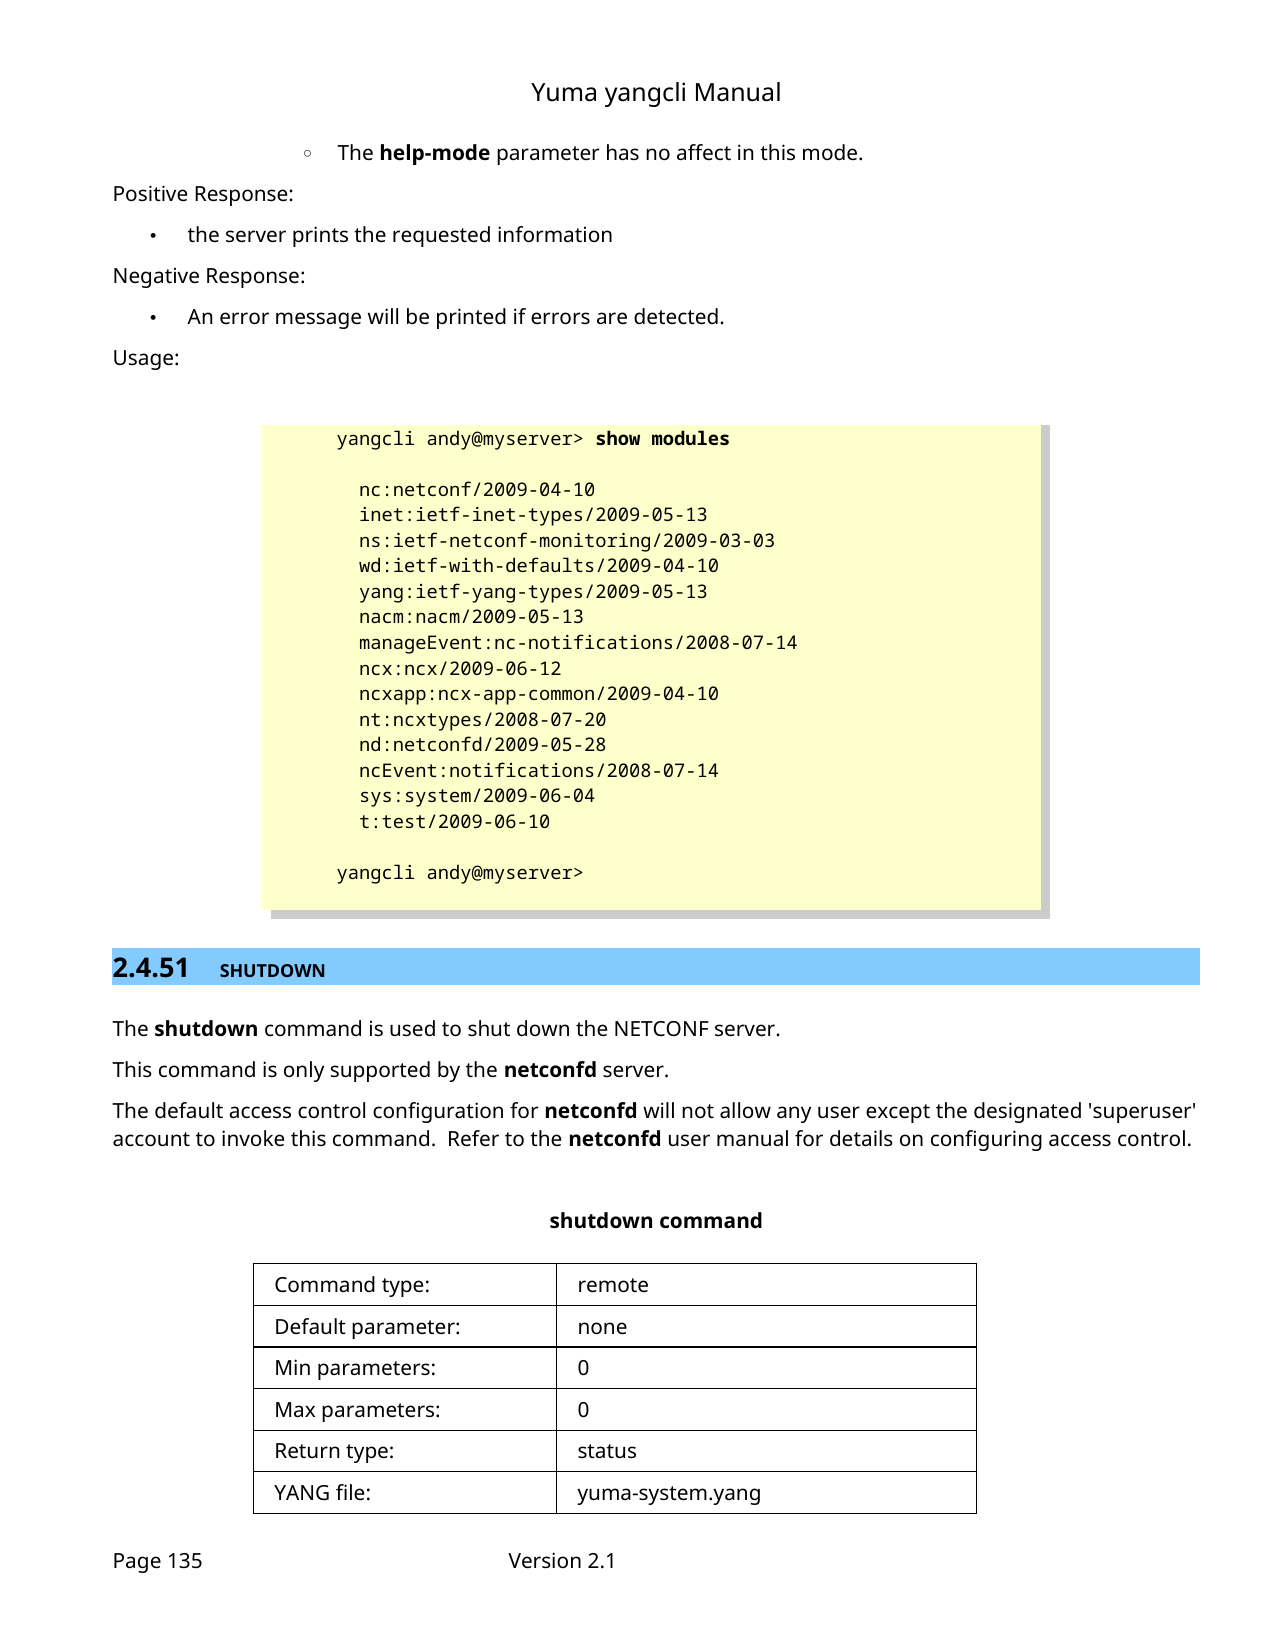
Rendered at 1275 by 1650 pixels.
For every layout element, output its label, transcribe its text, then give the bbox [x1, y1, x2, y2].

table_header Command type: [254, 1264, 556, 1305]
text nd:netconfd/2009-05-28 [262, 731, 1041, 757]
text ncEvent:notifications/2008-07-14 [262, 757, 1041, 782]
text wd:ietf-with-defaults/2009-04-10 [262, 553, 1041, 578]
text t:test/2009-06-10 [262, 808, 1041, 833]
text yangcli andy@myserver> show modules nc:netconf/2009-04-10 [262, 425, 1041, 502]
table_cell yuma-system.yang [557, 1472, 976, 1513]
table_cell Min parameters: [254, 1348, 556, 1388]
text Usage: [112, 343, 1200, 372]
list The help-mode parameter has no affect in this mode. [300, 138, 1200, 167]
text nacm:nacm/2009-05-13 [262, 604, 1041, 629]
text ncxapp:ncx-app-common/2009-04-10 [262, 680, 1041, 706]
list the server prints the requested information [150, 220, 1200, 249]
text Positive Response: [112, 179, 1200, 208]
table_cell YANG file: [254, 1472, 556, 1513]
text The shutdown command is used to shut down the NETCONF server. [112, 1014, 1200, 1043]
text inet:ietf-inet-types/2009-05-13 [262, 502, 1041, 527]
subtitle shutdown [112, 948, 1200, 985]
text The default access control configuration for netconfd will not allow any user except the designated 'superuser' account to invoke this command. Refer to the netconfd user manual for details on configuring access control. [112, 1096, 1200, 1153]
table_cell none [557, 1306, 976, 1346]
text This command is only supported by the netconfd server. [112, 1055, 1200, 1083]
table_cell 0 [557, 1348, 976, 1388]
text manageEvent:nc-notifications/2008-07-14 [262, 629, 1041, 655]
text ns:ietf-netconf-monitoring/2009-03-03 [262, 527, 1041, 553]
text yang:ietf-yang-types/2009-05-13 [262, 578, 1041, 604]
text yangcli andy@myserver> [262, 859, 1041, 884]
table_cell Return type: [254, 1431, 556, 1471]
table_cell Default parameter: [254, 1306, 556, 1346]
table_cell status [557, 1431, 976, 1471]
text Negative Response: [112, 261, 1200, 290]
text ncx:ncx/2009-06-12 [262, 655, 1041, 680]
table_cell 0 [557, 1389, 976, 1429]
text nt:ncxtypes/2008-07-20 [262, 706, 1041, 731]
table_cell Max parameters: [254, 1389, 556, 1429]
subtitle shutdown command [127, 1206, 1185, 1235]
text sys:system/2009-06-04 [262, 782, 1041, 808]
table_header remote [557, 1264, 976, 1305]
list An error message will be printed if errors are detected. [150, 302, 1200, 331]
